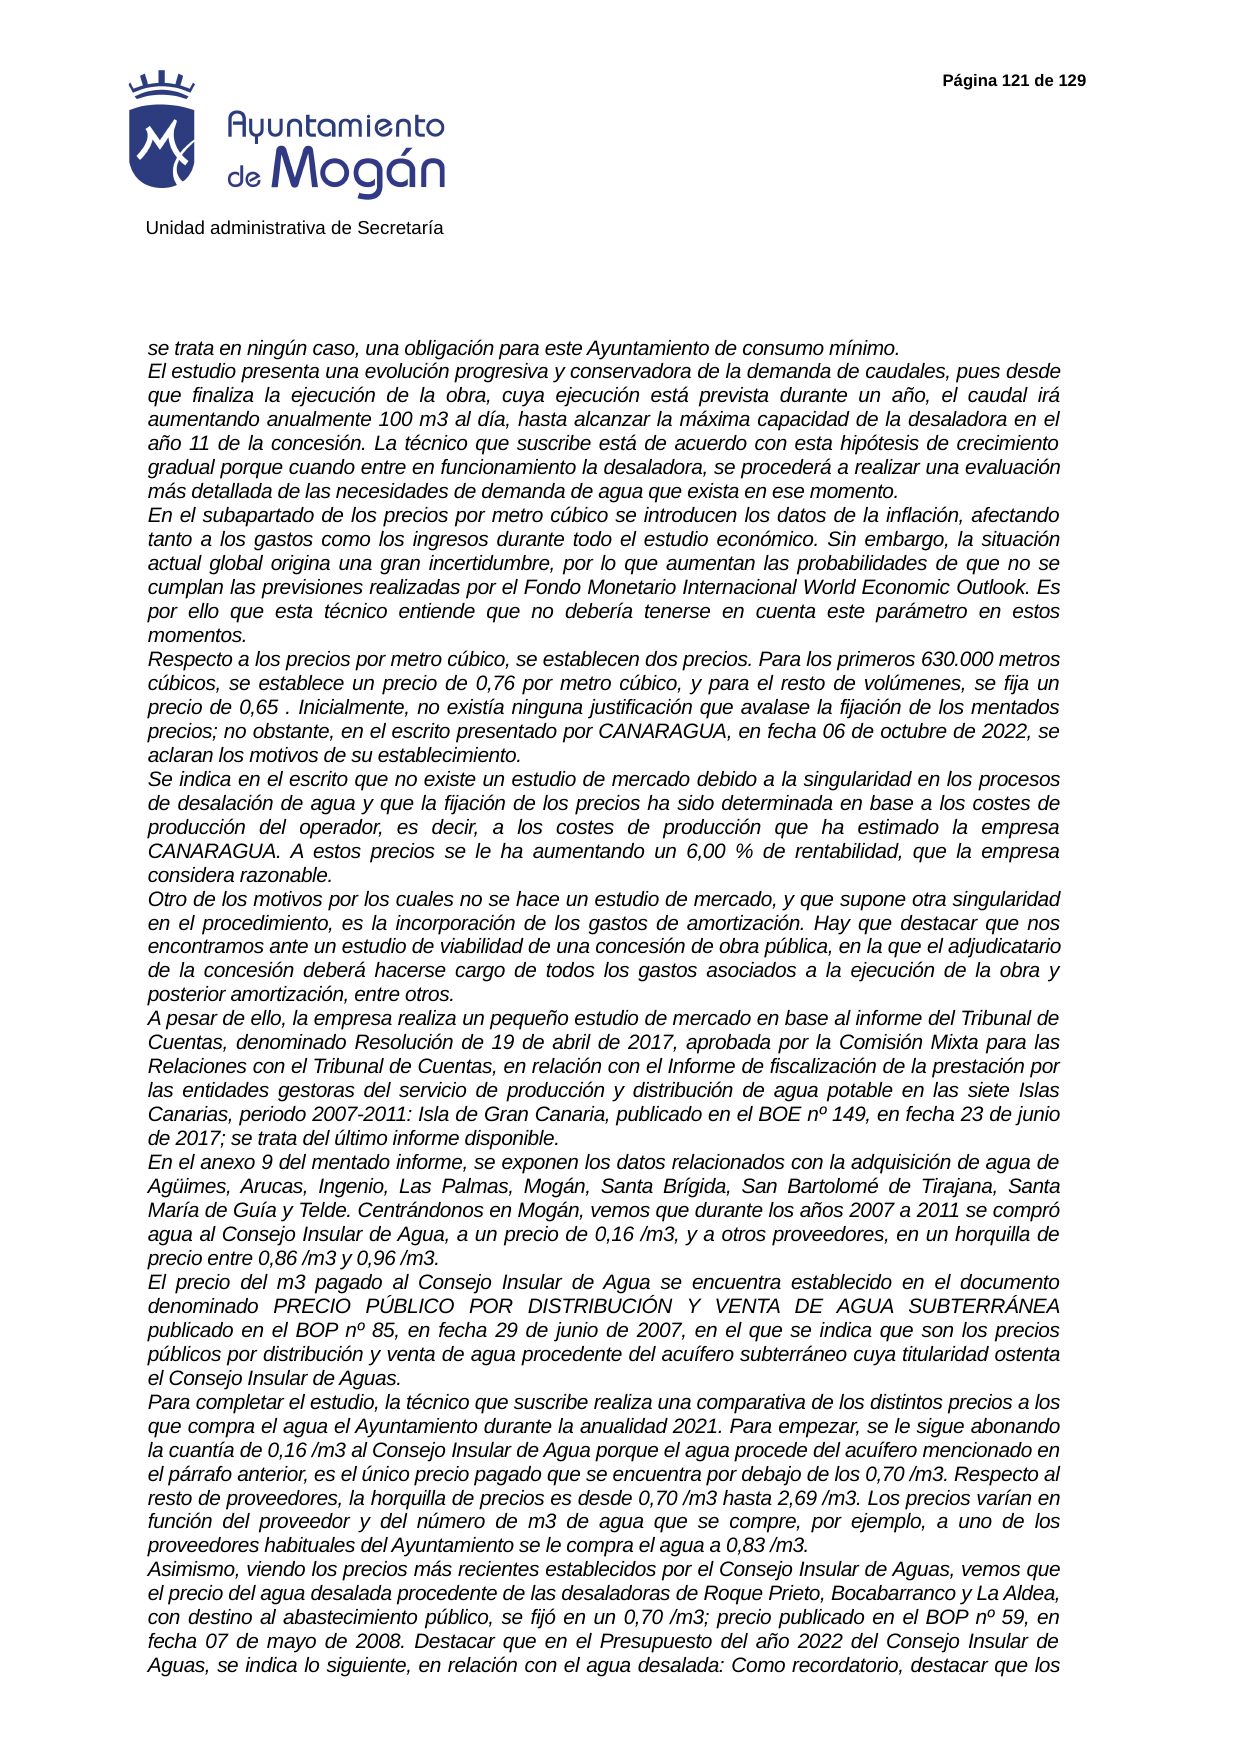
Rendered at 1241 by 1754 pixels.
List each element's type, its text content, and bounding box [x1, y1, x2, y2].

picture [128, 70, 445, 206]
text Se indica en el escrito que no existe un estudio de mercado debido a la singularidad en los procesos de desalación de agua y que la fijación de los precios ha sido determinada en base a los costes de producción del operador, es decir, a los costes de producción que ha estimado la empresa CANARAGUA. A estos precios se le ha aumentando un 6,00 % de rentabilidad, que la empresa considera razonable. [148, 767, 1063, 886]
text se trata en ningún caso, una obligación para este Ayuntamiento de consumo mínimo. [148, 335, 1063, 359]
text Para completar el estudio, la técnico que suscribe realiza una comparativa de los distintos precios a los que compra el agua el Ayuntamiento durante la anualidad 2021. Para empezar, se le sigue abonando la cuantía de 0,16 /m3 al Consejo Insular de Agua porque el agua procede del acuífero mencionado en el párrafo anterior, es el único precio pagado que se encuentra por debajo de los 0,70 /m3. Respecto al resto de proveedores, la horquilla de precios es desde 0,70 /m3 hasta 2,69 /m3. Los precios varían en función del proveedor y del número de m3 de agua que se compre, por ejemplo, a uno de los proveedores habituales del Ayuntamiento se le compra el agua a 0,83 /m3. [148, 1389, 1063, 1557]
text Otro de los motivos por los cuales no se hace un estudio de mercado, y que supone otra singularidad en el procedimiento, es la incorporación de los gastos de amortización. Hay que destacar que nos encontramos ante un estudio de viabilidad de una concesión de obra pública, en la que el adjudicatario de la concesión deberá hacerse cargo de todos los gastos asociados a la ejecución de la obra y posterior amortización, entre otros. [148, 886, 1063, 1006]
text A pesar de ello, la empresa realiza un pequeño estudio de mercado en base al informe del Tribunal de Cuentas, denominado Resolución de 19 de abril de 2017, aprobada por la Comisión Mixta para las Relaciones con el Tribunal de Cuentas, en relación con el Informe de fiscalización de la prestación por las entidades gestoras del servicio de producción y distribución de agua potable en las siete Islas Canarias, periodo 2007-2011: Isla de Gran Canaria, publicado en el BOE nº 149, en fecha 23 de junio de 2017; se trata del último informe disponible. [148, 1006, 1063, 1150]
text En el anexo 9 del mentado informe, se exponen los datos relacionados con la adquisición de agua de Agüimes, Arucas, Ingenio, Las Palmas, Mogán, Santa Brígida, San Bartolomé de Tirajana, Santa María de Guía y Telde. Centrándonos en Mogán, vemos que durante los años 2007 a 2011 se compró agua al Consejo Insular de Agua, a un precio de 0,16 /m3, y a otros proveedores, en un horquilla de precio entre 0,86 /m3 y 0,96 /m3. [148, 1150, 1063, 1270]
text Asimismo, viendo los precios más recientes establecidos por el Consejo Insular de Aguas, vemos que el precio del agua desalada procedente de las desaladoras de Roque Prieto, Bocabarranco y La Aldea, con destino al abastecimiento público, se fijó en un 0,70 /m3; precio publicado en el BOP nº 59, en fecha 07 de mayo de 2008. Destacar que en el Presupuesto del año 2022 del Consejo Insular de Aguas, se indica lo siguiente, en relación con el agua desalada: Como recordatorio, destacar que los [148, 1557, 1063, 1677]
text El precio del m3 pagado al Consejo Insular de Agua se encuentra establecido en el documento denominado PRECIO PÚBLICO POR DISTRIBUCIÓN Y VENTA DE AGUA SUBTERRÁNEA publicado en el BOP nº 85, en fecha 29 de junio de 2007, en el que se indica que son los precios públicos por distribución y venta de agua procedente del acuífero subterráneo cuya titularidad ostenta el Consejo Insular de Aguas. [148, 1270, 1063, 1389]
text Respecto a los precios por metro cúbico, se establecen dos precios. Para los primeros 630.000 metros cúbicos, se establece un precio de 0,76 por metro cúbico, y para el resto de volúmenes, se fija un precio de 0,65 . Inicialmente, no existía ninguna justificación que avalase la fijación de los mentados precios; no obstante, en el escrito presentado por CANARAGUA, en fecha 06 de octubre de 2022, se aclaran los motivos de su establecimiento. [148, 647, 1063, 767]
text En el subapartado de los precios por metro cúbico se introducen los datos de la inflación, afectando tanto a los gastos como los ingresos durante todo el estudio económico. Sin embargo, la situación actual global origina una gran incertidumbre, por lo que aumentan las probabilidades de que no se cumplan las previsiones realizadas por el Fondo Monetario Internacional World Economic Outlook. Es por ello que esta técnico entiende que no debería tenerse en cuenta este parámetro en estos momentos. [148, 503, 1063, 647]
text El estudio presenta una evolución progresiva y conservadora de la demanda de caudales, pues desde que finaliza la ejecución de la obra, cuya ejecución está prevista durante un año, el caudal irá aumentando anualmente 100 m3 al día, hasta alcanzar la máxima capacidad de la desaladora en el año 11 de la concesión. La técnico que suscribe está de acuerdo con esta hipótesis de crecimiento gradual porque cuando entre en funcionamiento la desaladora, se procederá a realizar una evaluación más detallada de las necesidades de demanda de agua que exista en ese momento. [148, 359, 1063, 503]
